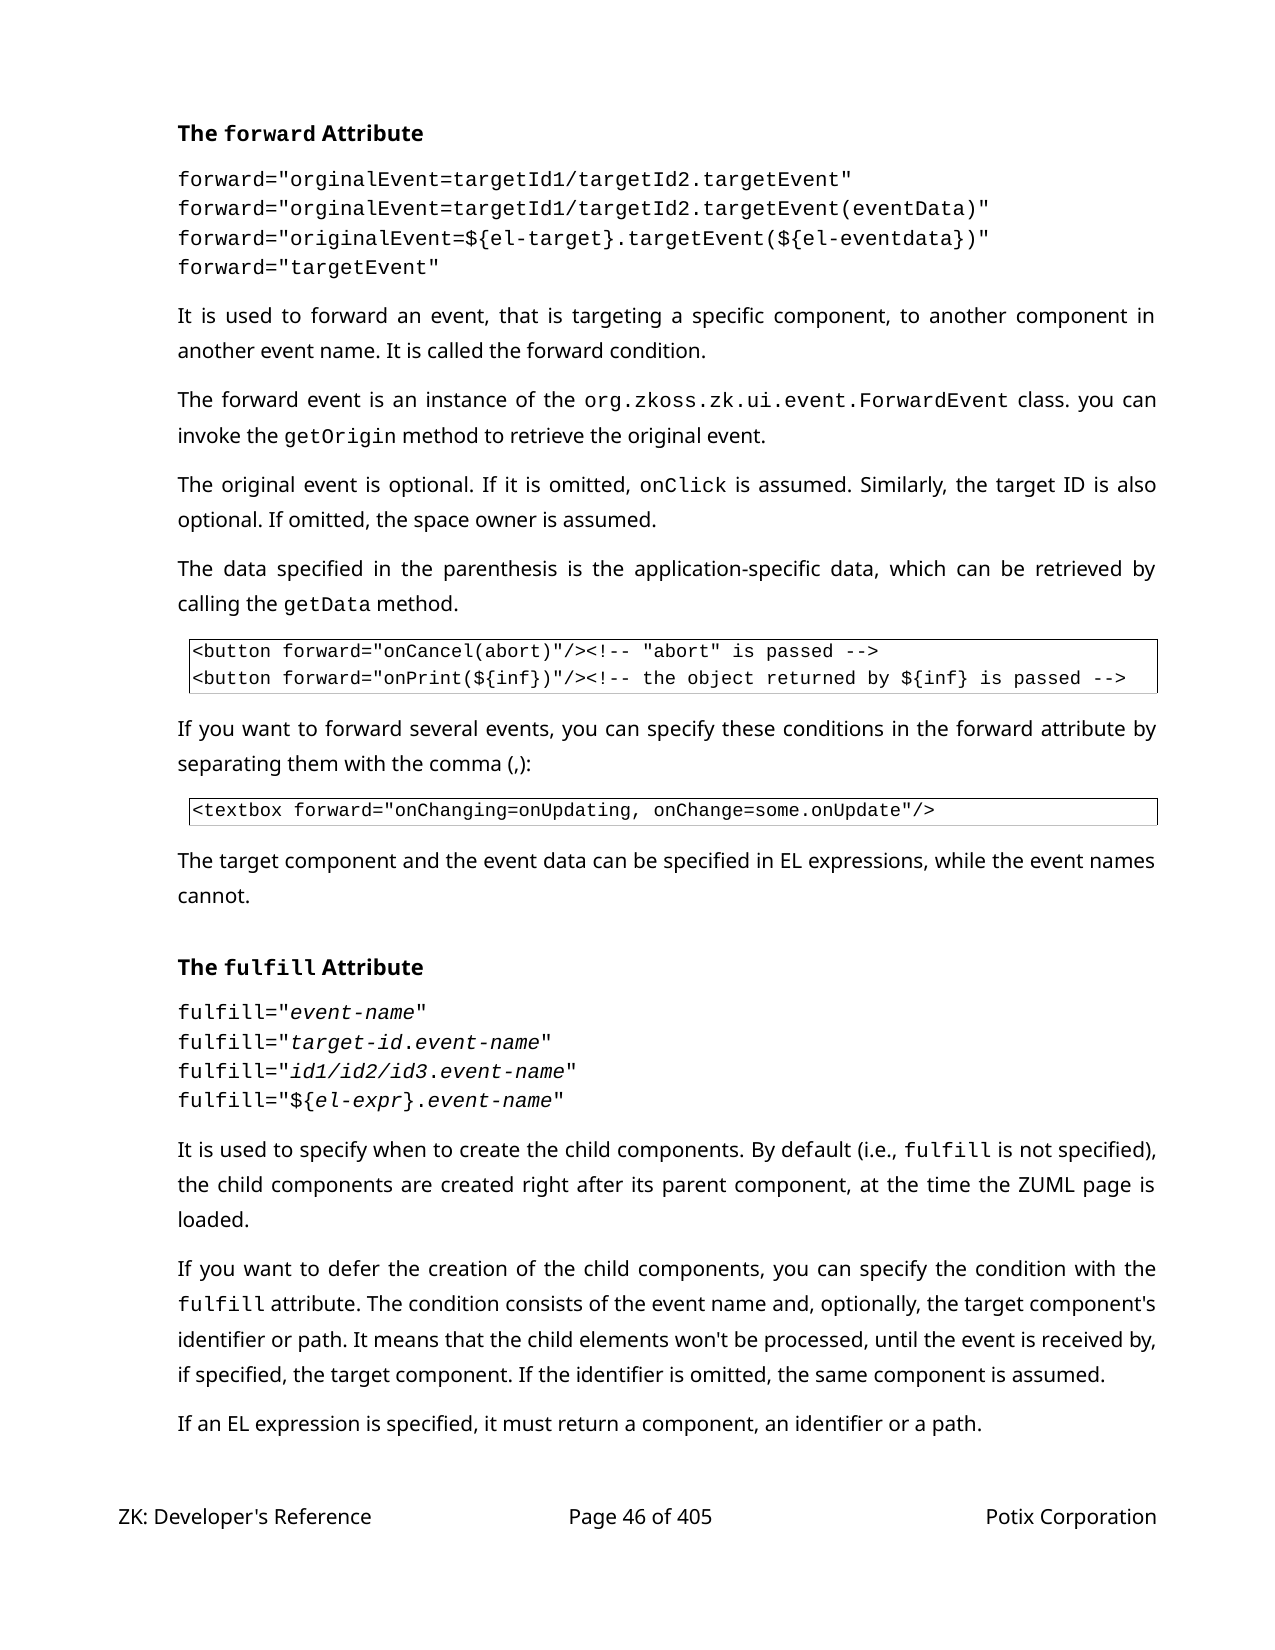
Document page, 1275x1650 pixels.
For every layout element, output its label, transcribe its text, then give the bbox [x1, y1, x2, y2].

text If you want to forward several events, you can specify these conditions in the forward attribute by separating them with the comma (,): [177, 714, 1157, 777]
text <button forward="onCancel(abort)"/><!-- "abort" is passed --> [190, 640, 1157, 663]
text If an EL expression is specified, it must return a component, an identifier or a path. [177, 1409, 1157, 1437]
subtitle The forward Attribute [177, 118, 1157, 148]
text It is used to specify when to create the child components. By default (i.e., fulfill is not specified), the child components are created right after its parent component, at the time the ZUML page is loaded. [177, 1135, 1157, 1234]
text forward="orginalEvent=targetId1/targetId2.targetEvent" forward="orginalEvent=targetId1/targetId2.targetEvent(eventData)" forward="originalEvent=${el-target}.targetEvent(${el-eventdata})" forward="targetEvent" [177, 169, 1157, 281]
text The data specified in the parenthesis is the application-specific data, which can be retrieved by calling the getData method. [177, 554, 1157, 618]
text The forward event is an instance of the org.zkoss.zk.ui.event.ForwardEvent class. you can invoke the getOrigin method to retrieve the original event. [177, 385, 1157, 449]
text It is used to forward an event, that is targeting a specific component, to another component in another event name. It is called the forward condition. [177, 301, 1157, 364]
text The target component and the event data can be specified in EL expressions, while the event names cannot. [177, 846, 1157, 909]
text fulfill="event-name" fulfill="target-id.event-name" fulfill="id1/id2/id3.event-name" fulfill="${el-expr}.event-name" [177, 1002, 1157, 1114]
subtitle The fulfill Attribute [177, 952, 1157, 982]
text If you want to defer the creation of the child components, you can specify the condition with the fulfill attribute. The condition consists of the event name and, optionally, the target component's identifier or path. It means that the child elements won't be processed, until the event is received by, if specified, the target component. If the identifier is omitted, the same component is assumed. [177, 1254, 1157, 1388]
text <textbox forward="onChanging=onUpdating, onChange=some.onUpdate"/> [190, 799, 1157, 825]
text <button forward="onPrint(${inf})"/><!-- the object returned by ${inf} is passed --> [190, 666, 1157, 693]
text The original event is optional. If it is omitted, onClick is assumed. Similarly, the target ID is also optional. If omitted, the space owner is assumed. [177, 470, 1157, 534]
